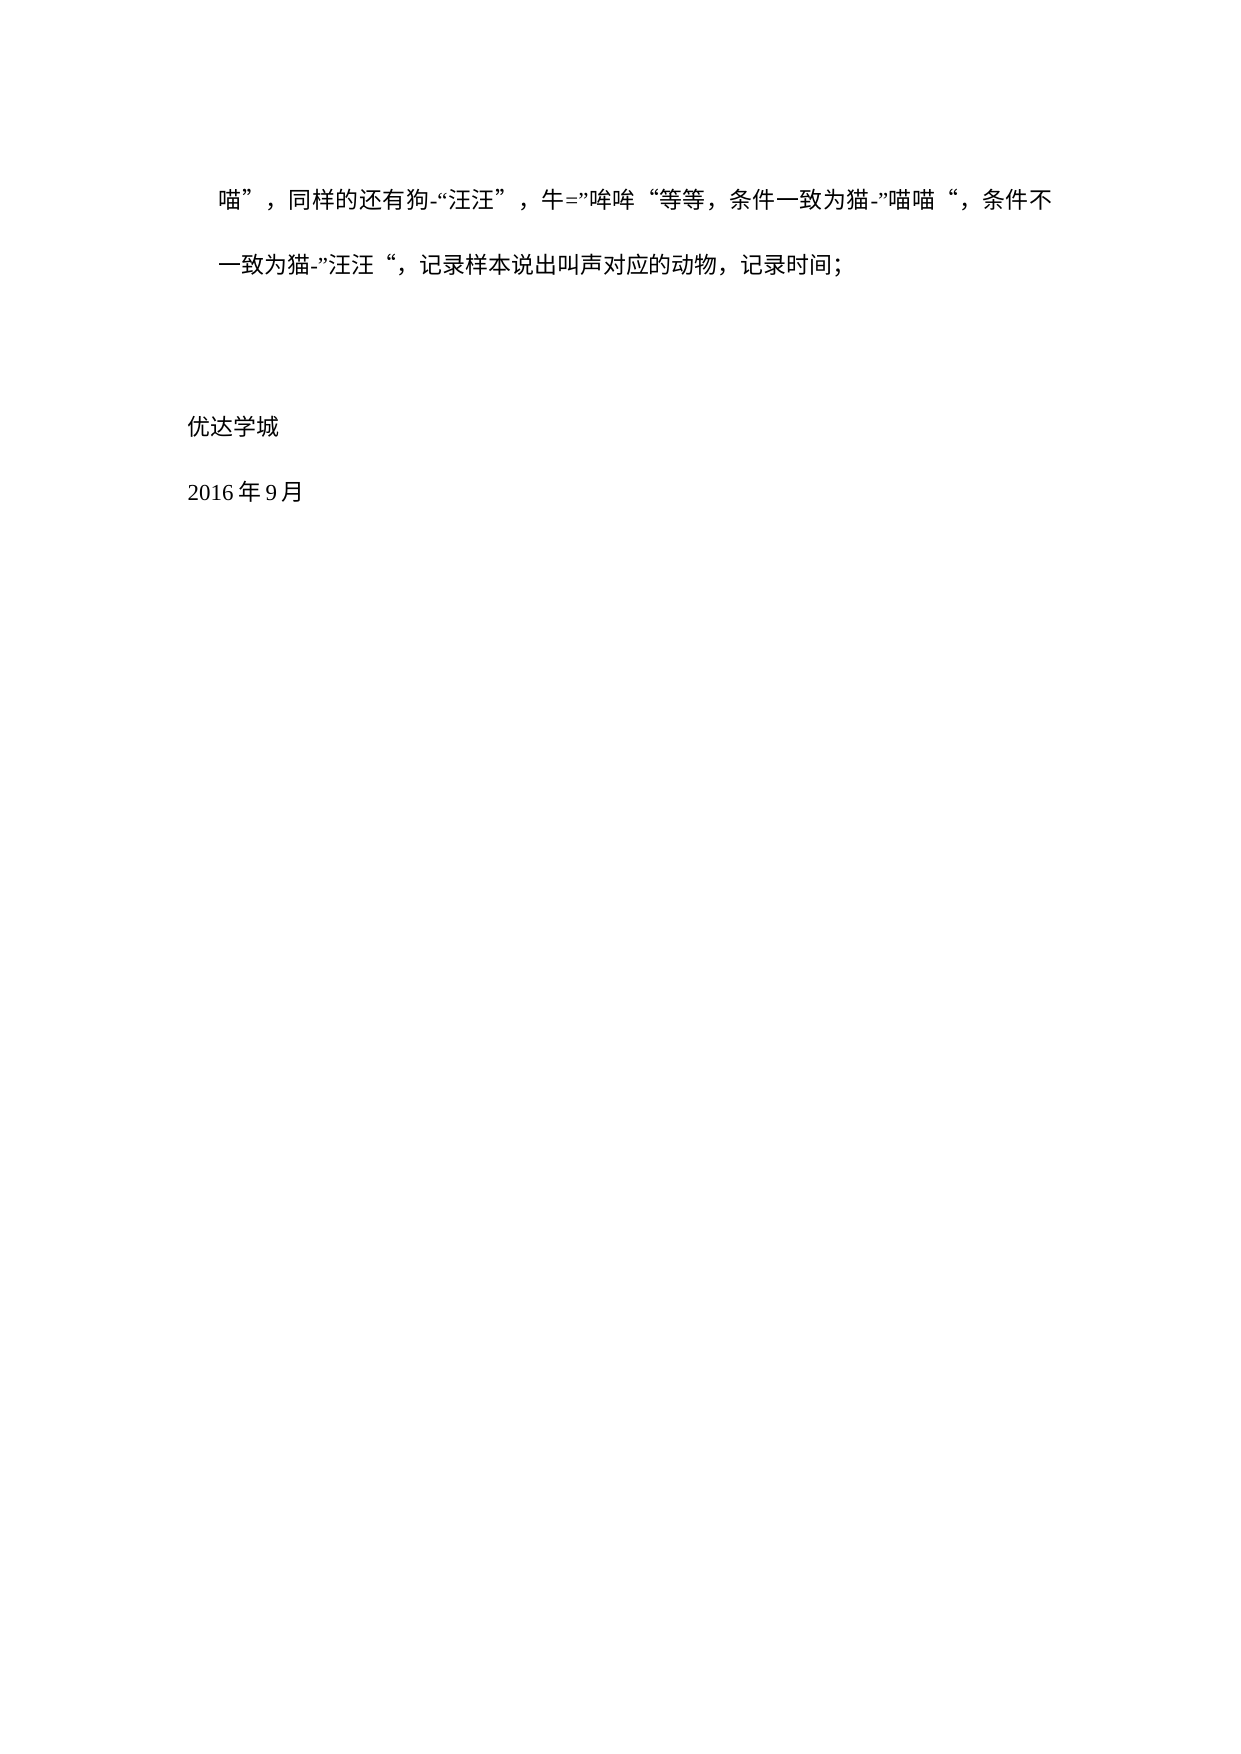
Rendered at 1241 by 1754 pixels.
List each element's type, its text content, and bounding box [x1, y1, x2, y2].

list 喵”，同样的还有狗-“汪汪”，牛=”哞哞“等等，条件一致为猫-”喵喵“，条件不一致为猫-”汪汪“，记录样本说出叫声对应的动物，记录时间； [187, 162, 1053, 292]
text 2016年9月 [187, 454, 1053, 519]
text 优达学城 [187, 389, 1053, 454]
